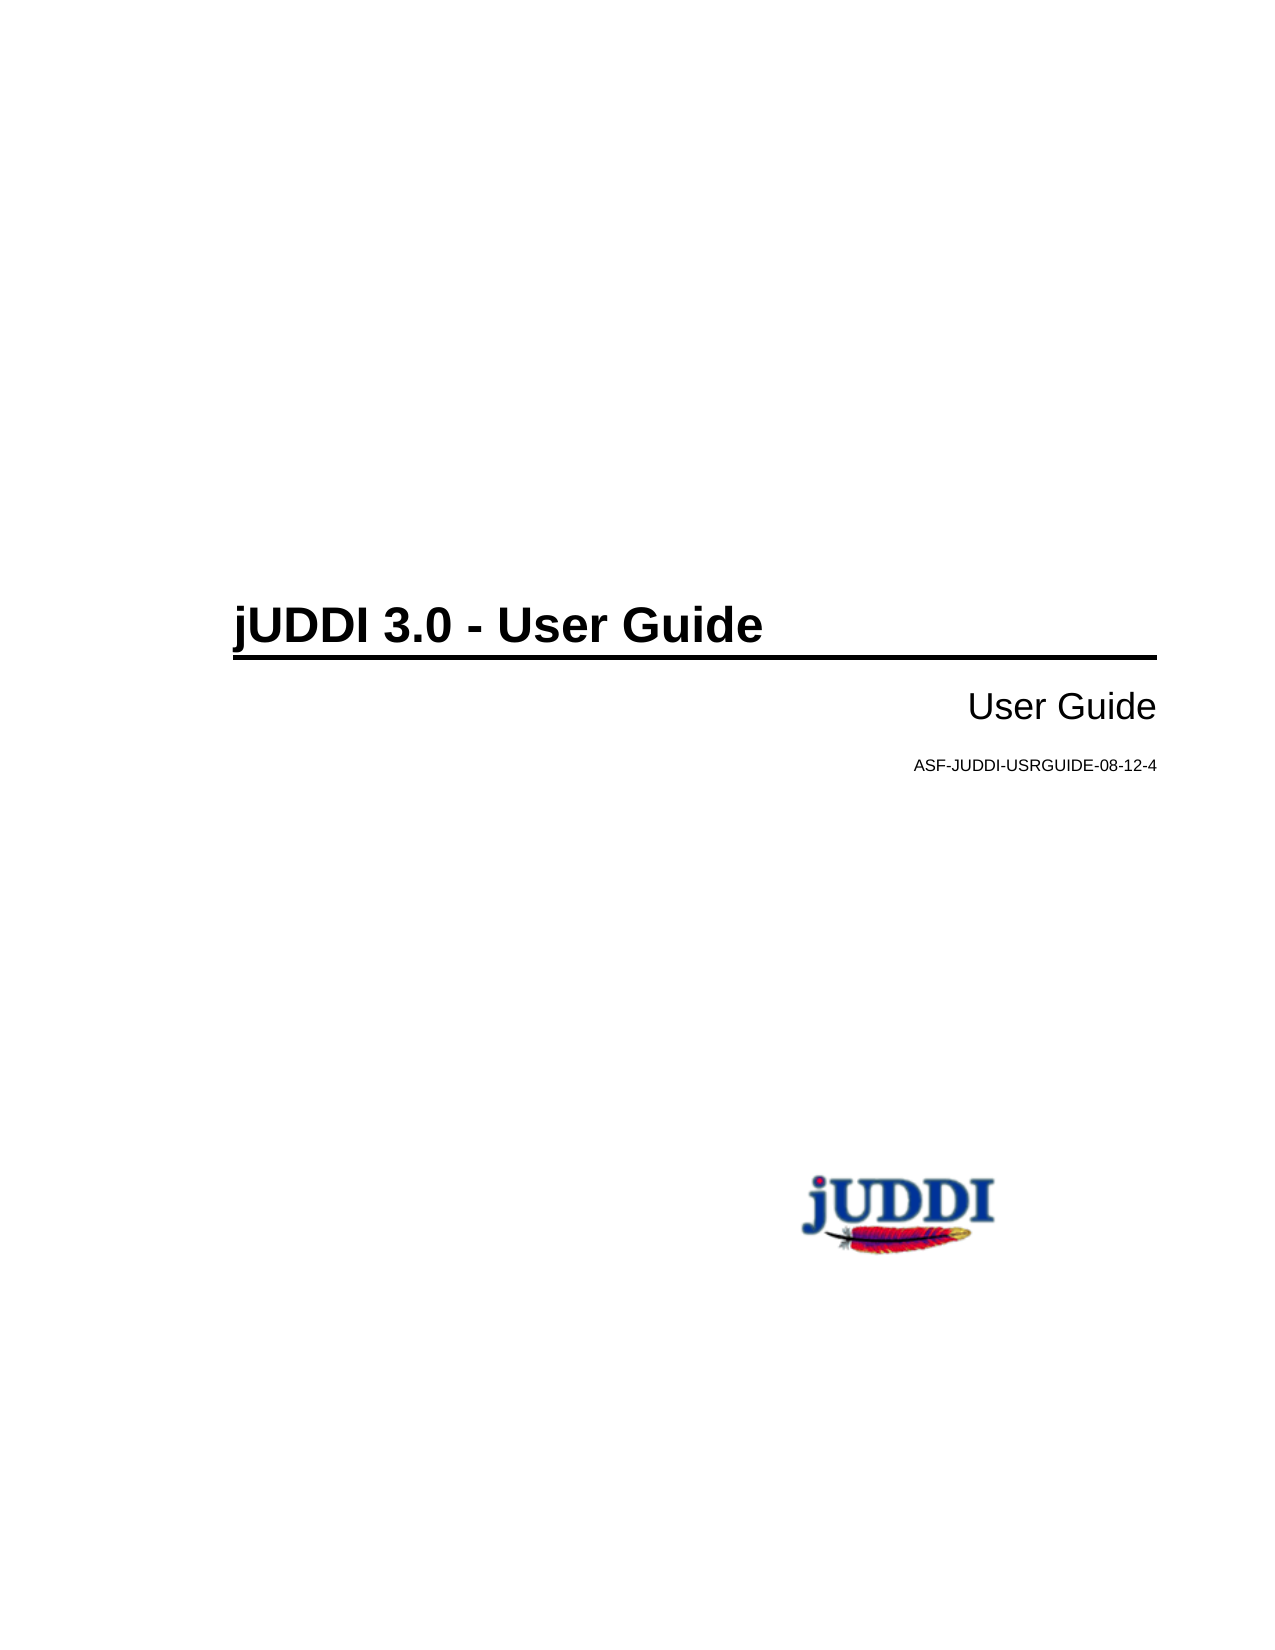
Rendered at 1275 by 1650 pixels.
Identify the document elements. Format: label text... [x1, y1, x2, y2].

text ASF-JUDDI-USRGUIDE-04/12/08 [233, 756, 1157, 775]
picture [777, 1152, 1020, 1285]
title jUDDI 3.0 - User Guide [233, 597, 1157, 655]
subtitle User Guide [233, 685, 1157, 727]
